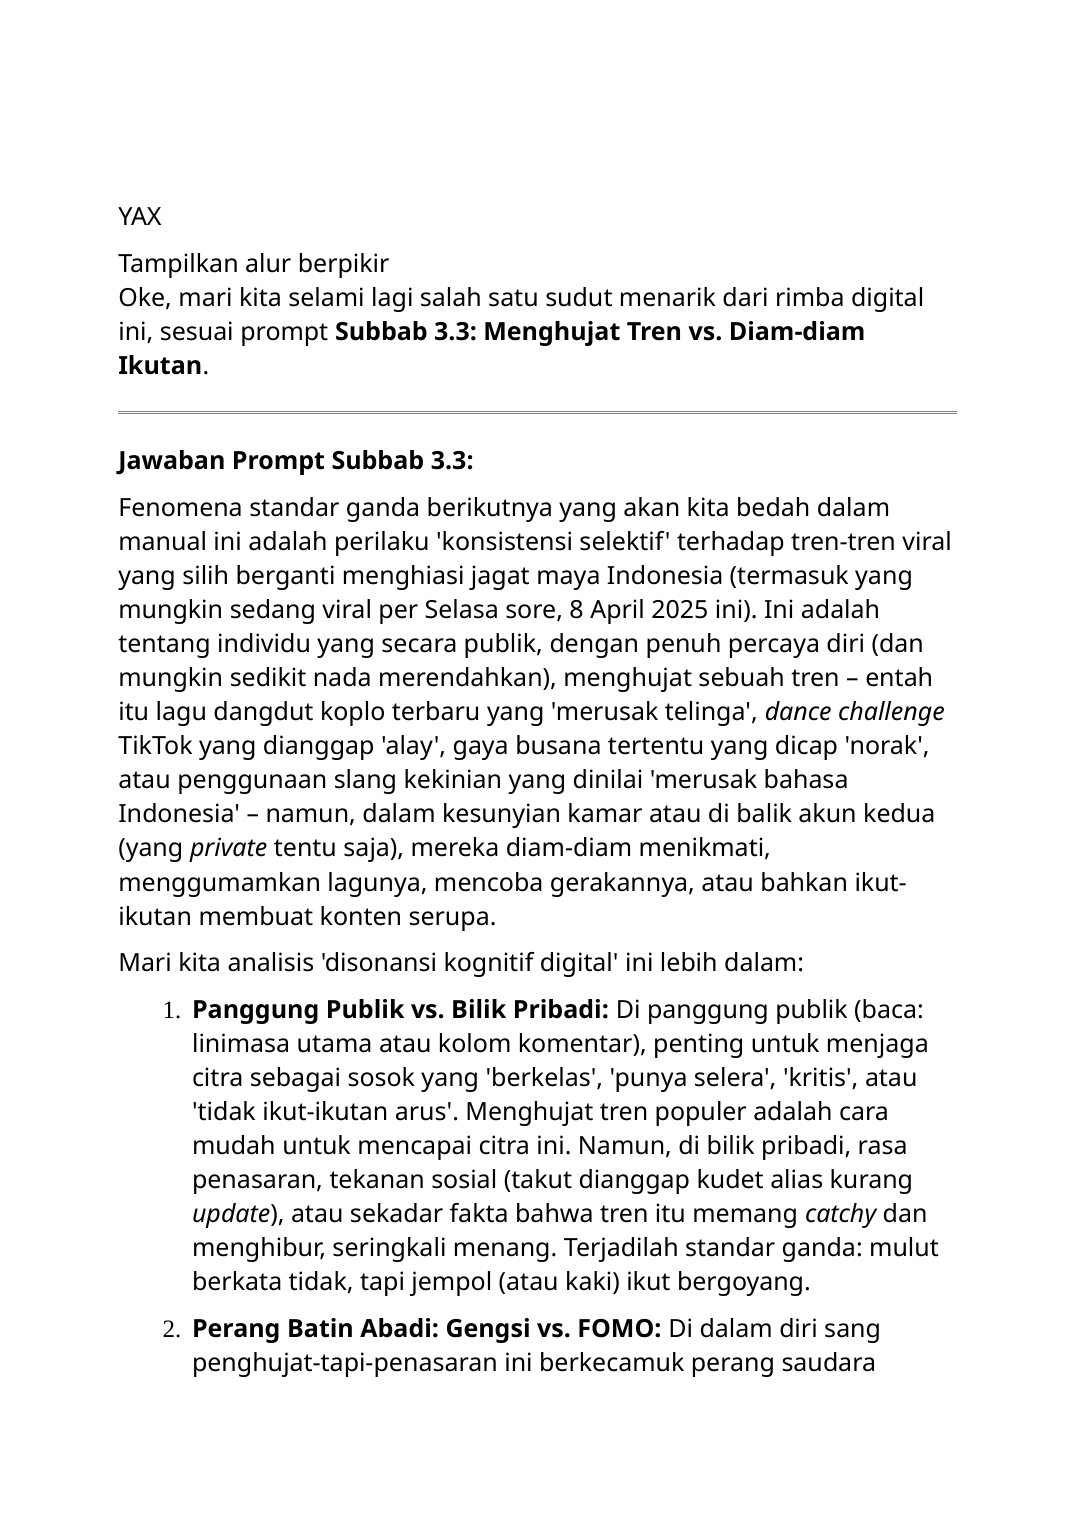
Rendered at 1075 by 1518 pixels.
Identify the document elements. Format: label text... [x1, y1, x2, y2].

text Oke, mari kita selami lagi salah satu sudut menarik dari rimba digital ini, sesuai prompt Subbab 3.3: Menghujat Tren vs. Diam-diam Ikutan. [118, 279, 957, 382]
text Jawaban Prompt Subbab 3.3: [118, 443, 957, 477]
list Perang Batin Abadi: Gengsi vs. FOMO: Di dalam diri sang penghujat-tapi-penasaran ini berkecamuk perang saudara [162, 1310, 957, 1378]
text YAX [118, 199, 957, 233]
list Panggung Publik vs. Bilik Pribadi: Di panggung publik (baca: linimasa utama atau kolom komentar), penting untuk menjaga citra sebagai sosok yang 'berkelas', 'punya selera', 'kritis', atau 'tidak ikut-ikutan arus'. Menghujat tren populer adalah cara mudah untuk mencapai citra ini. Namun, di bilik pribadi, rasa penasaran, tekanan sosial (takut dianggap kudet alias kurang update), atau sekadar fakta bahwa tren itu memang catchy dan menghibur, seringkali menang. Terjadilah standar ganda: mulut berkata tidak, tapi jempol (atau kaki) ikut bergoyang. [162, 991, 957, 1298]
text Mari kita analisis 'disonansi kognitif digital' ini lebih dalam: [118, 945, 957, 979]
text Tampilkan alur berpikir [118, 245, 957, 279]
text Fenomena standar ganda berikutnya yang akan kita bedah dalam manual ini adalah perilaku 'konsistensi selektif' terhadap tren-tren viral yang silih berganti menghiasi jagat maya Indonesia (termasuk yang mungkin sedang viral per Selasa sore, 8 April 2025 ini). Ini adalah tentang individu yang secara publik, dengan penuh percaya diri (dan mungkin sedikit nada merendahkan), menghujat sebuah tren – entah itu lagu dangdut koplo terbaru yang 'merusak telinga', dance challenge TikTok yang dianggap 'alay', gaya busana tertentu yang dicap 'norak', atau penggunaan slang kekinian yang dinilai 'merusak bahasa Indonesia' – namun, dalam kesunyian kamar atau di balik akun kedua (yang private tentu saja), mereka diam-diam menikmati, menggumamkan lagunya, mencoba gerakannya, atau bahkan ikut-ikutan membuat konten serupa. [118, 489, 957, 932]
